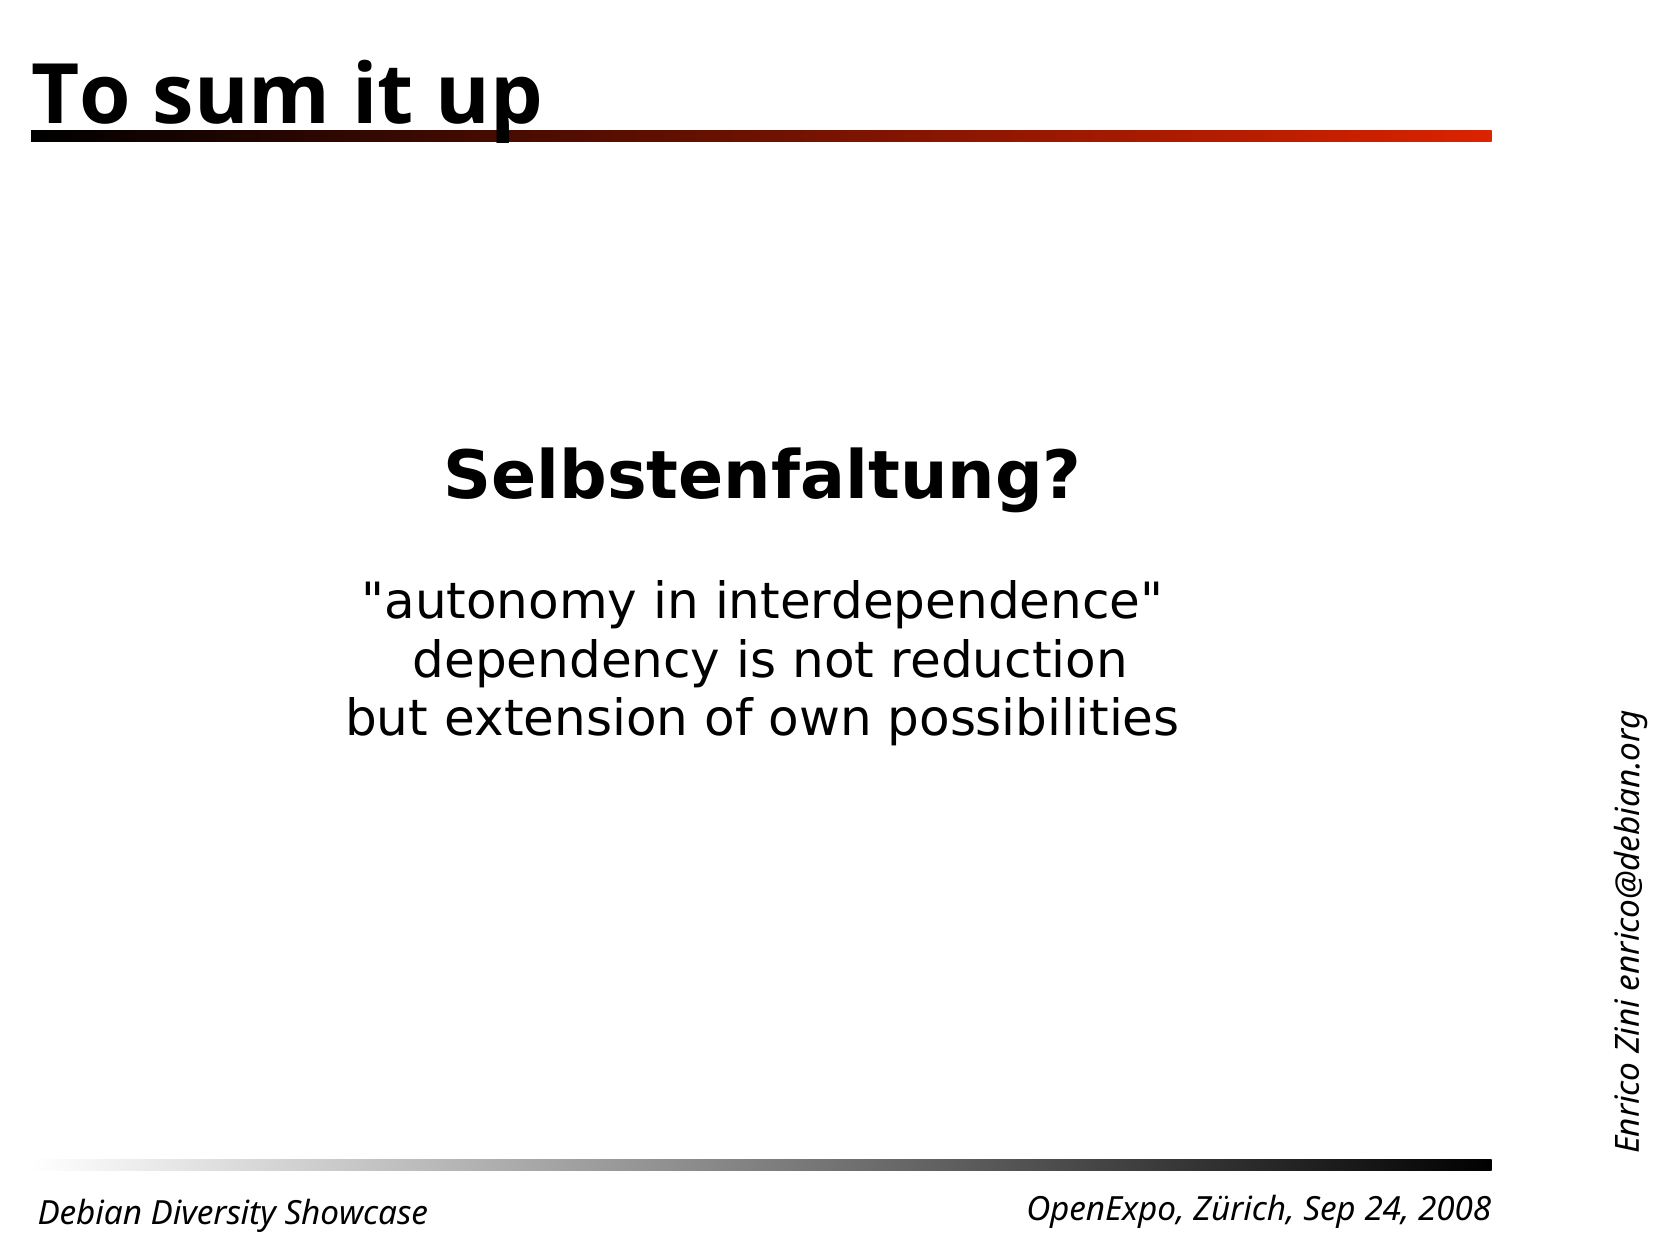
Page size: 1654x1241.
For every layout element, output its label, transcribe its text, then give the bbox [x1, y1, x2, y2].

text_box Selbstenfaltung? "autonomy in interdependence" dependency is not reduction but extension of own possibilities [30, 436, 1495, 748]
text_box To sum it up [31, 34, 1438, 168]
